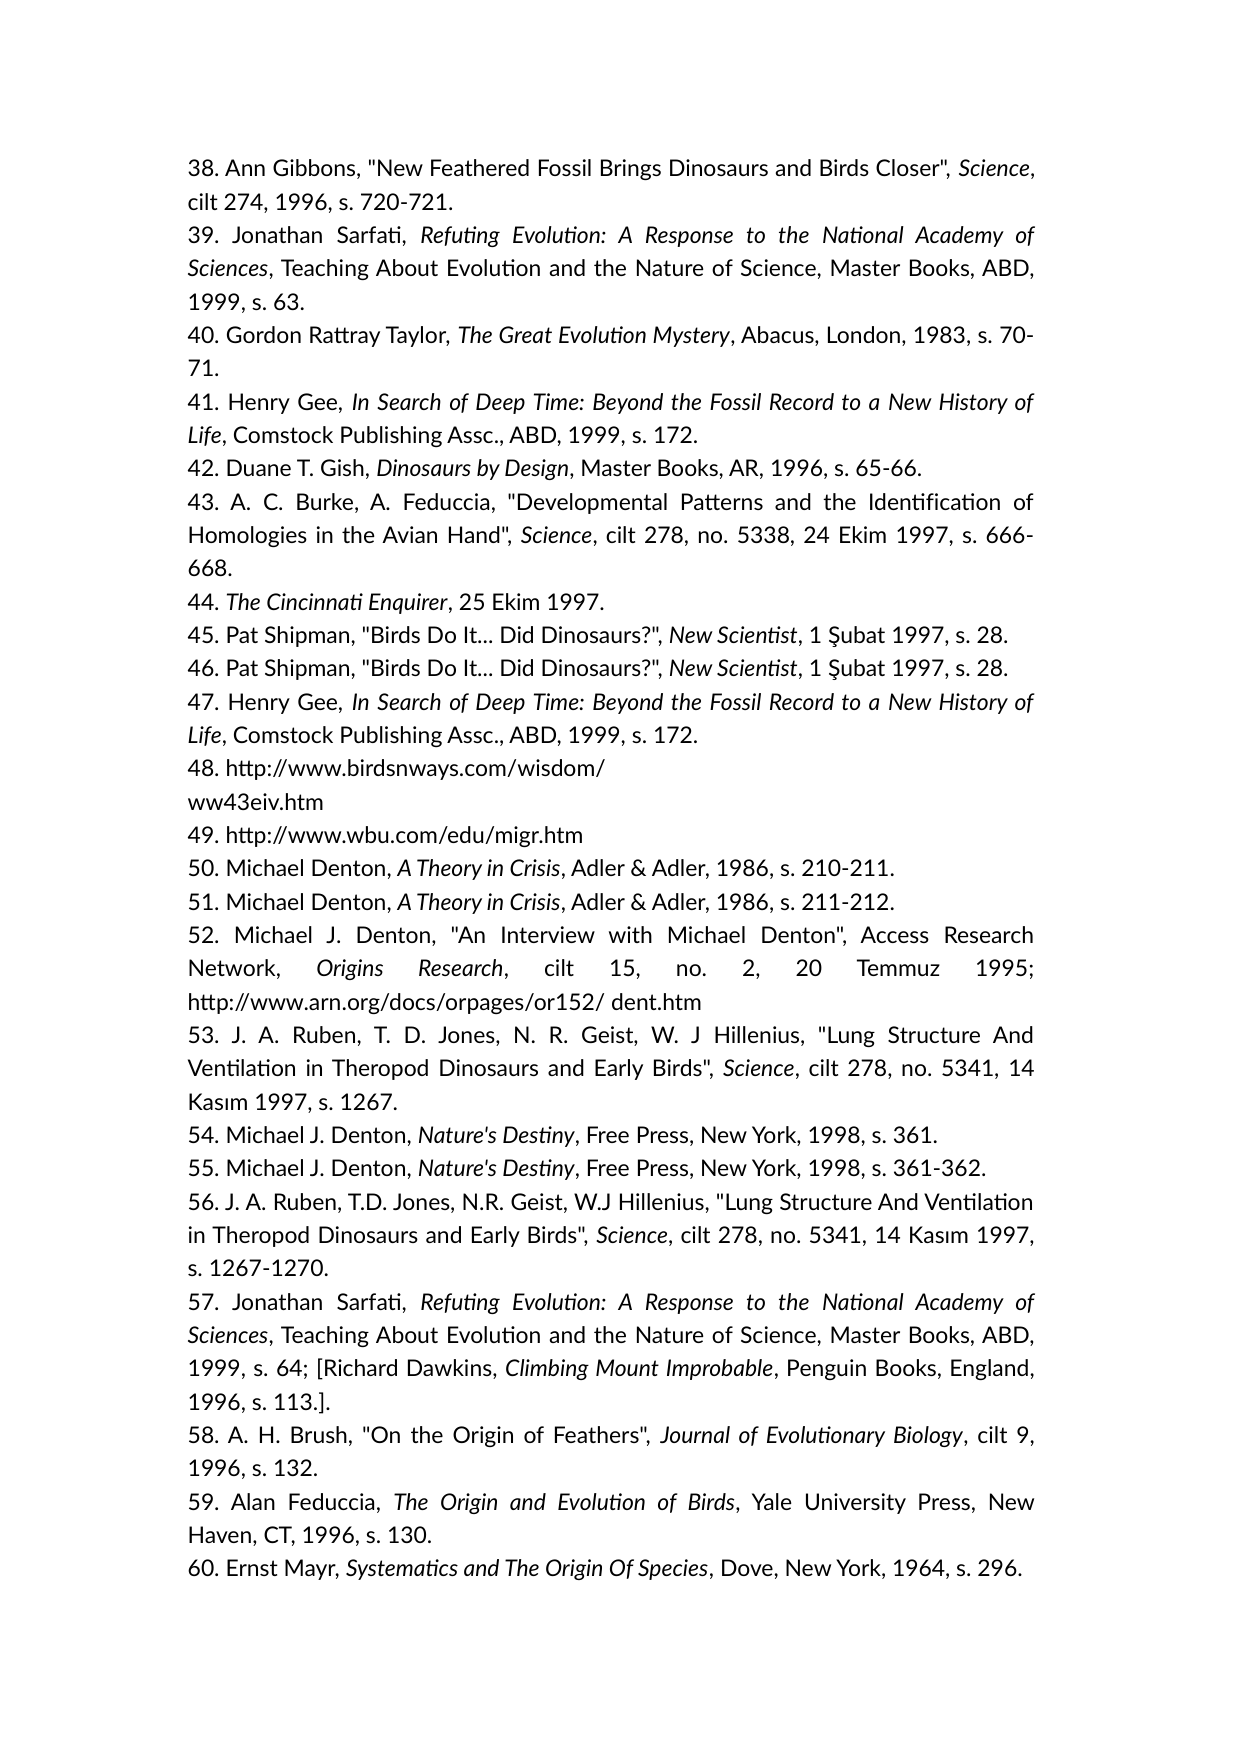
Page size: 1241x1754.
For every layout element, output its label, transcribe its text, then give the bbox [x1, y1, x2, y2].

text 54. Michael J. Denton, Nature's Destiny, Free Press, New York, 1998, s. 361. [187, 1117, 1035, 1150]
text 40. Gordon Rattray Taylor, The Great Evolution Mystery, Abacus, London, 1983, s. 70-71. [187, 317, 1035, 383]
text ww43eiv.htm [187, 783, 1035, 817]
text 56. J. A. Ruben, T.D. Jones, N.R. Geist, W.J Hillenius, "Lung Structure And Ventilation in Theropod Dinosaurs and Early Birds", Science, cilt 278, no. 5341, 14 Kasım 1997, s. 1267-1270. [187, 1183, 1035, 1283]
text 50. Michael Denton, A Theory in Crisis, Adler & Adler, 1986, s. 210-211. [187, 850, 1035, 883]
text 48. http://www.birdsnways.com/wisdom/ [187, 750, 1035, 783]
text 43. A. C. Burke, A. Feduccia, "Developmental Patterns and the Identification of Homologies in the Avian Hand", Science, cilt 278, no. 5338, 24 Ekim 1997, s. 666-668. [187, 483, 1035, 583]
text 53. J. A. Ruben, T. D. Jones, N. R. Geist, W. J Hillenius, "Lung Structure And Ventilation in Theropod Dinosaurs and Early Birds", Science, cilt 278, no. 5341, 14 Kasım 1997, s. 1267. [187, 1017, 1035, 1117]
text 52. Michael J. Denton, "An Interview with Michael Denton", Access Research Network, Origins Research, cilt 15, no. 2, 20 Temmuz 1995; http://www.arn.org/docs/orpages/or152/ dent.htm [187, 917, 1035, 1017]
text 49. http://www.wbu.com/edu/migr.htm [187, 817, 1035, 850]
text 55. Michael J. Denton, Nature's Destiny, Free Press, New York, 1998, s. 361-362. [187, 1150, 1035, 1183]
text 45. Pat Shipman, "Birds Do It... Did Dinosaurs?", New Scientist, 1 Şubat 1997, s. 28. [187, 617, 1035, 650]
text 47. Henry Gee, In Search of Deep Time: Beyond the Fossil Record to a New History of Life, Comstock Publishing Assc., ABD, 1999, s. 172. [187, 683, 1035, 750]
text 46. Pat Shipman, "Birds Do It... Did Dinosaurs?", New Scientist, 1 Şubat 1997, s. 28. [187, 650, 1035, 683]
text 60. Ernst Mayr, Systematics and The Origin Of Species, Dove, New York, 1964, s. 296. [187, 1550, 1035, 1583]
text 38. Ann Gibbons, "New Feathered Fossil Brings Dinosaurs and Birds Closer", Science, cilt 274, 1996, s. 720-721. [187, 150, 1035, 217]
text 41. Henry Gee, In Search of Deep Time: Beyond the Fossil Record to a New History of Life, Comstock Publishing Assc., ABD, 1999, s. 172. [187, 383, 1035, 450]
text 59. Alan Feduccia, The Origin and Evolution of Birds, Yale University Press, New Haven, CT, 1996, s. 130. [187, 1483, 1035, 1550]
text 39. Jonathan Sarfati, Refuting Evolution: A Response to the National Academy of Sciences, Teaching About Evolution and the Nature of Science, Master Books, ABD, 1999, s. 63. [187, 217, 1035, 317]
text 58. A. H. Brush, "On the Origin of Feathers", Journal of Evolutionary Biology, cilt 9, 1996, s. 132. [187, 1417, 1035, 1483]
text 42. Duane T. Gish, Dinosaurs by Design, Master Books, AR, 1996, s. 65-66. [187, 450, 1035, 483]
text 44. The Cincinnati Enquirer, 25 Ekim 1997. [187, 583, 1035, 617]
text 57. Jonathan Sarfati, Refuting Evolution: A Response to the National Academy of Sciences, Teaching About Evolution and the Nature of Science, Master Books, ABD, 1999, s. 64; [Richard Dawkins, Climbing Mount Improbable, Penguin Books, England, 1996, s. 113.]. [187, 1283, 1035, 1417]
text 51. Michael Denton, A Theory in Crisis, Adler & Adler, 1986, s. 211-212. [187, 883, 1035, 917]
